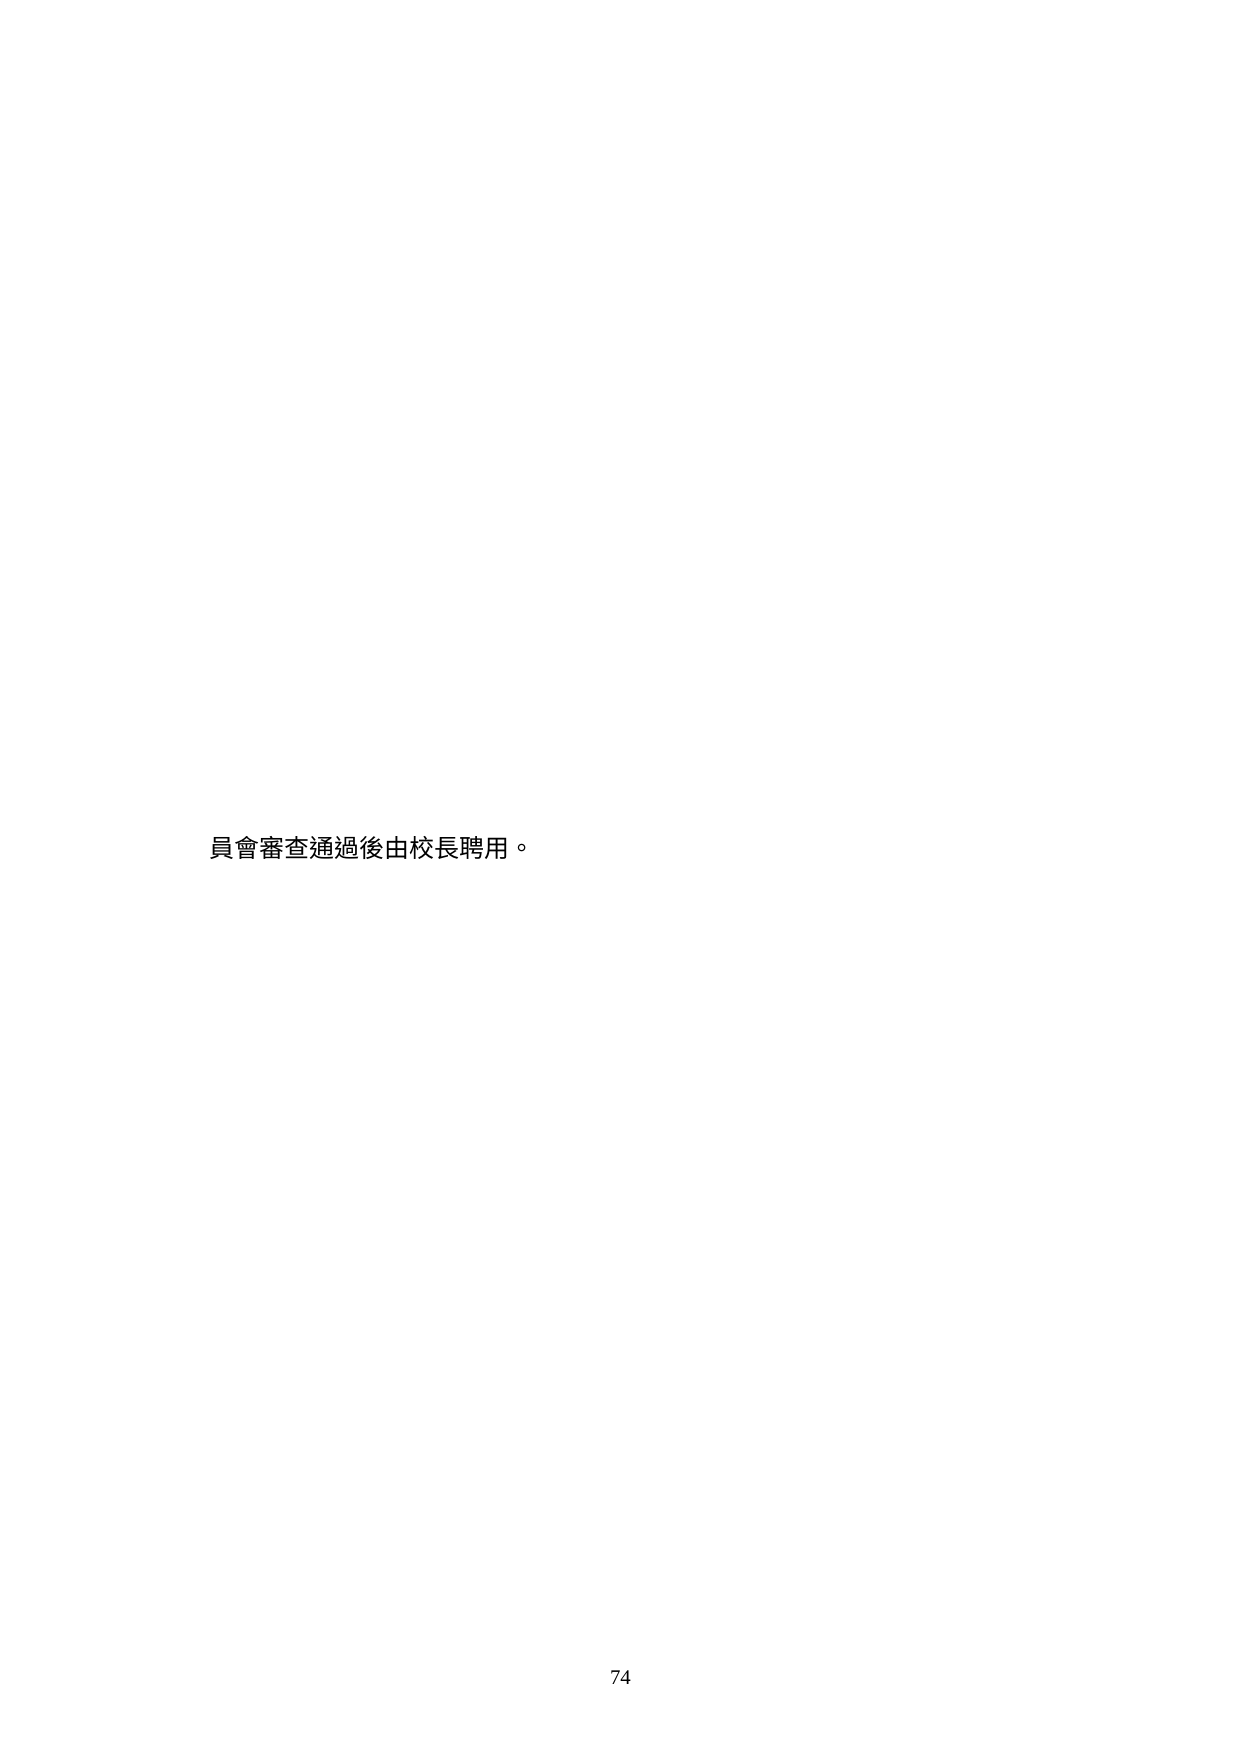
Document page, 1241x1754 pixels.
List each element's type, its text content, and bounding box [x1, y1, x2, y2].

text 員會審查通過後由校長聘用。 [209, 831, 1134, 864]
